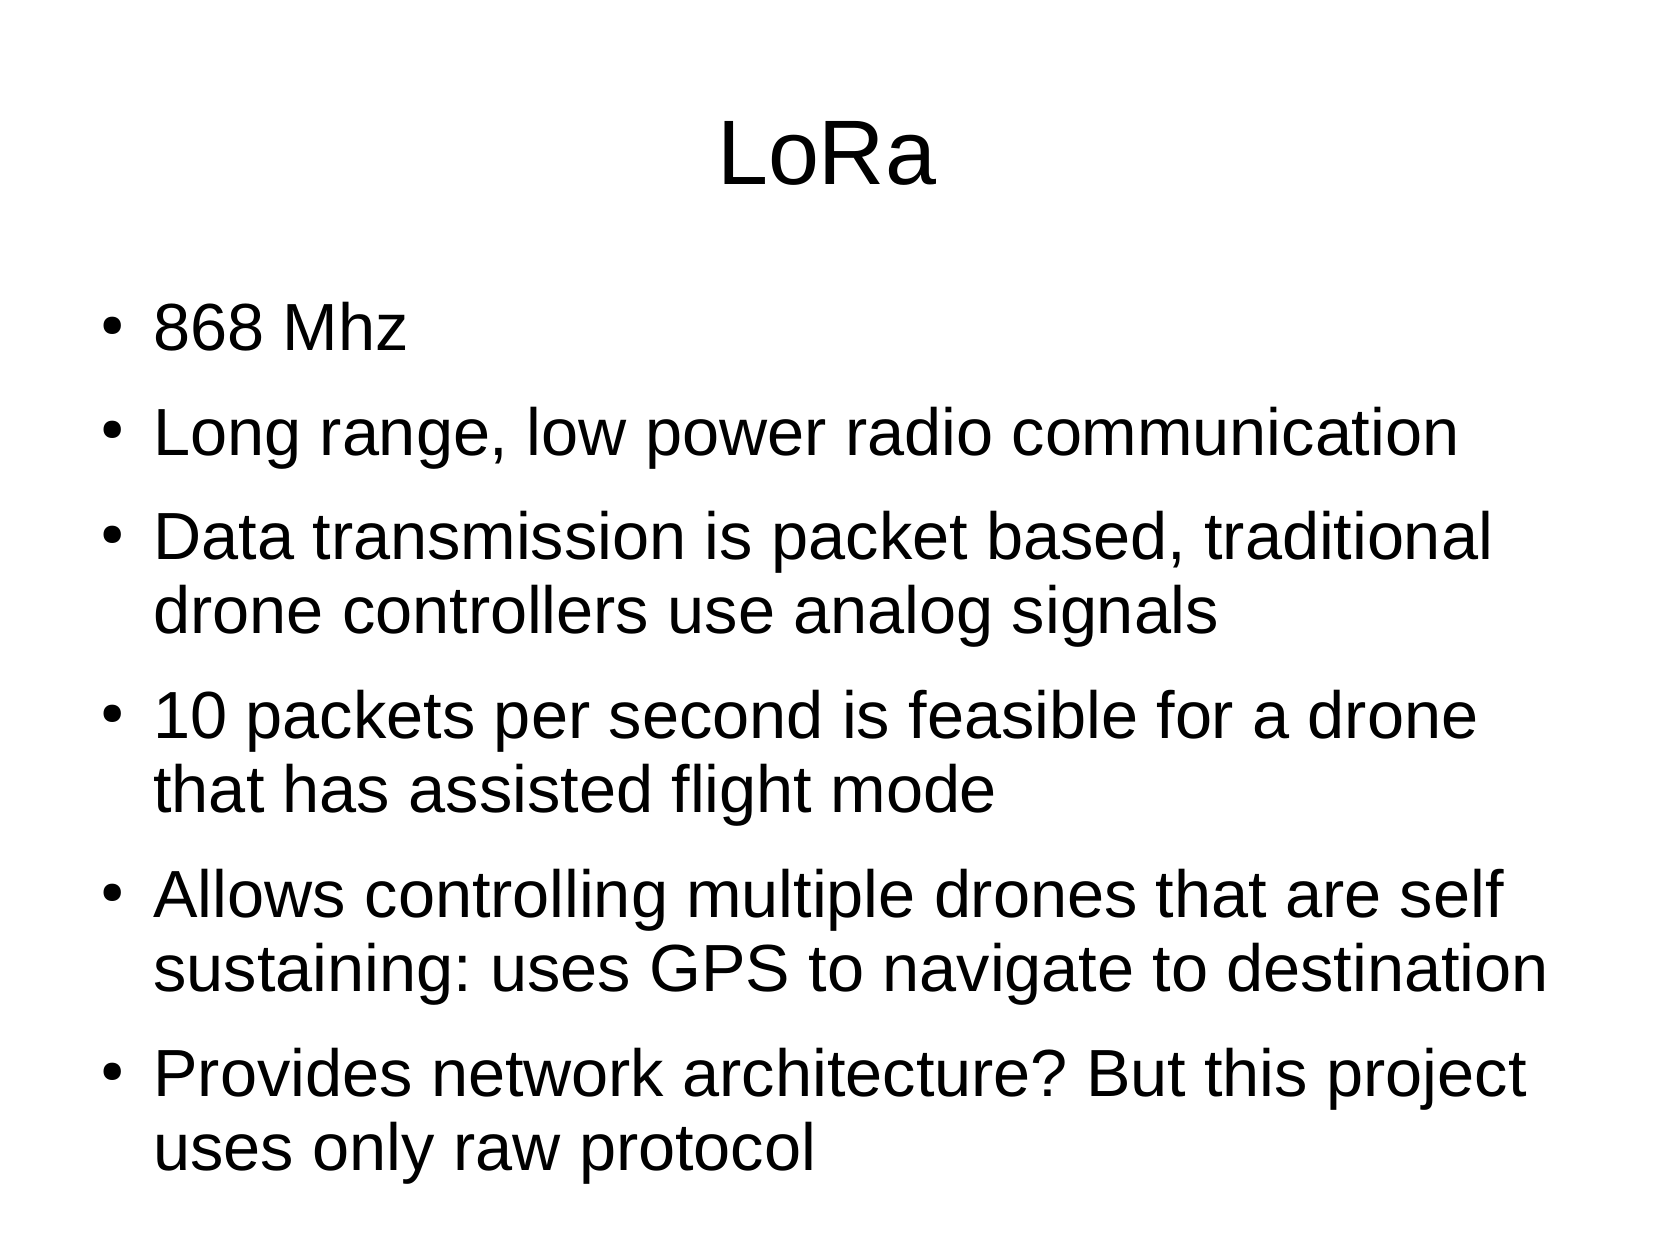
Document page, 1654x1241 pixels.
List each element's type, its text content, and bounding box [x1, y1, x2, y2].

title LoRa [82, 49, 1571, 257]
list 868 Mhz Long range, low power radio communication Data transmission is packet based, traditional drone controllers use analog signals 10 packets per second is feasible for a drone that has assisted flight mode Allows controlling multiple drones that are self sustaining: uses GPS to navigate to destination Provides network architecture? But this project uses only raw protocol [82, 290, 1571, 1180]
